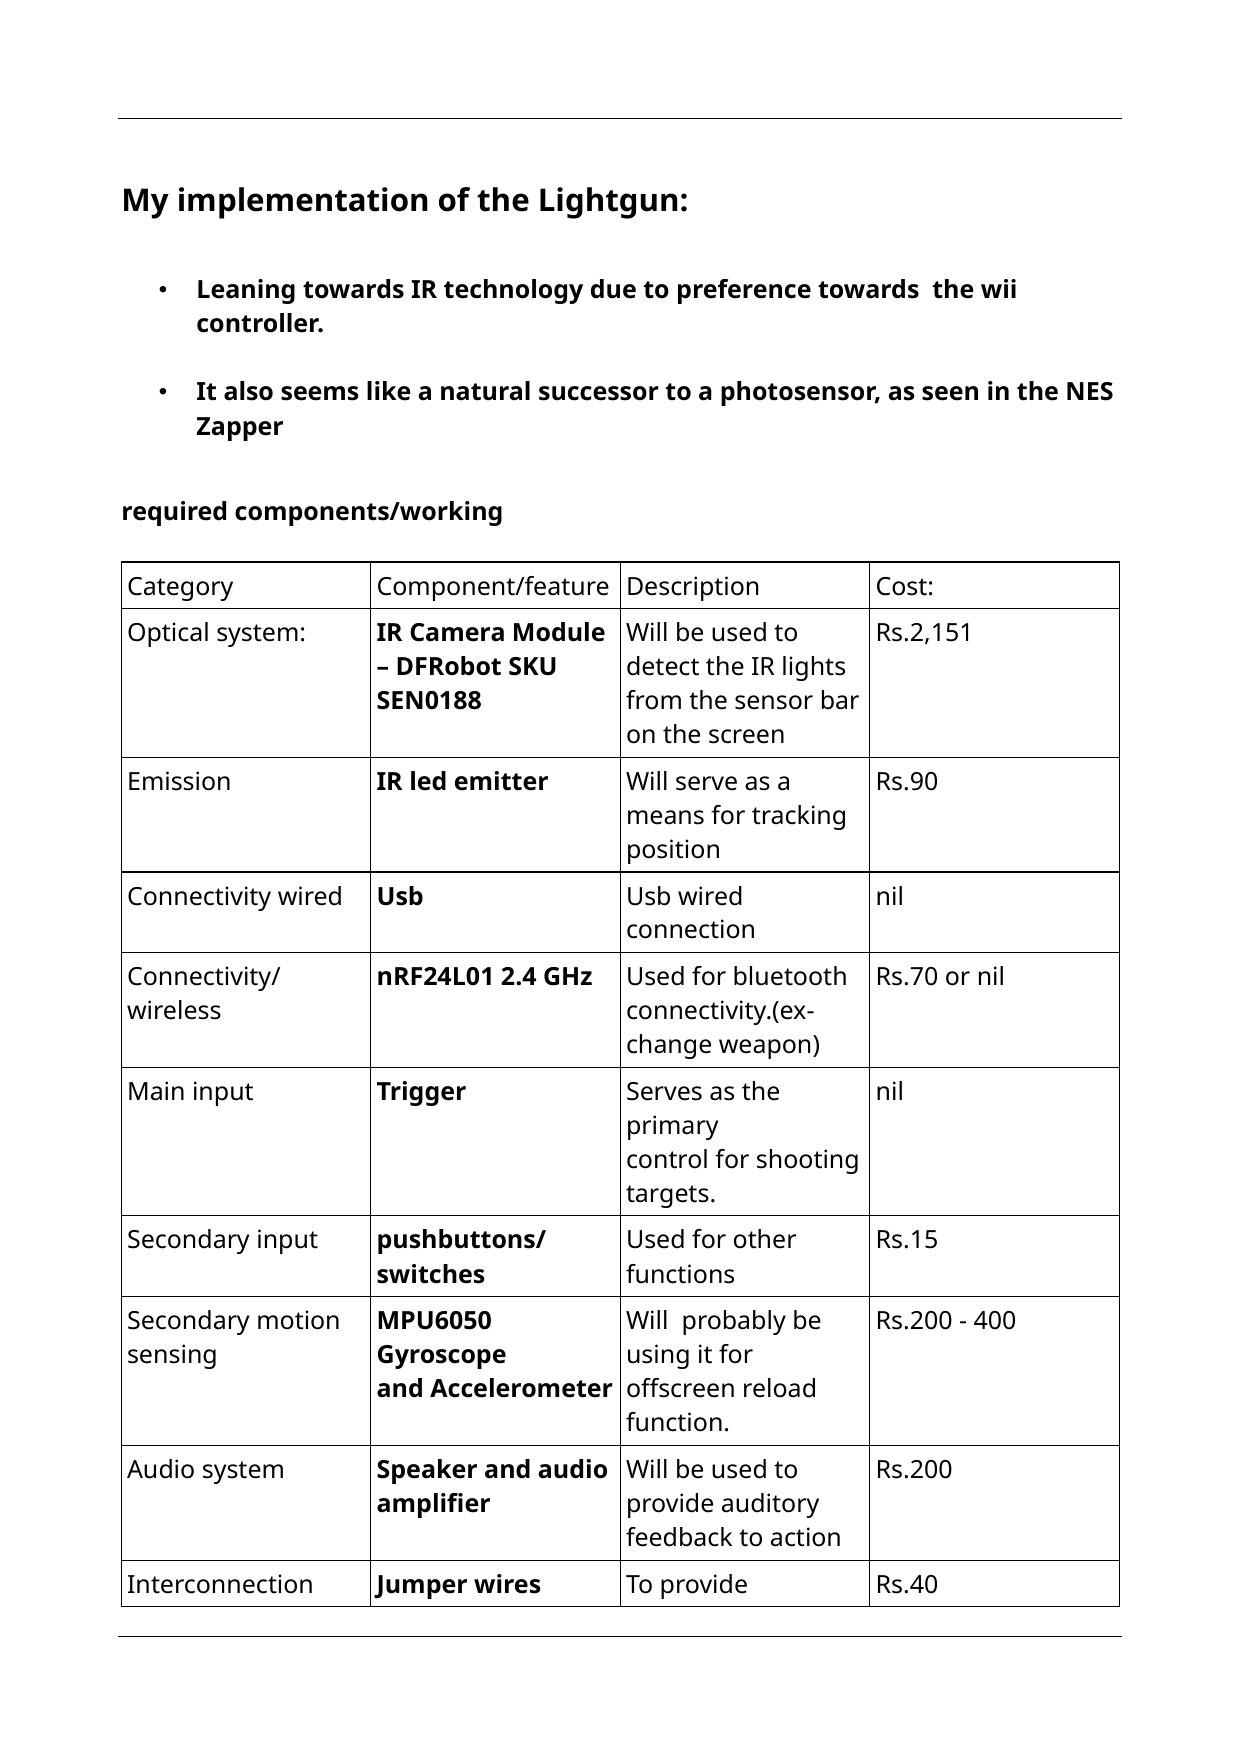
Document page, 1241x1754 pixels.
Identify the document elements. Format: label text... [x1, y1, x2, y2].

table_cell Audio system [122, 1446, 370, 1559]
table_cell IR led emitter [371, 758, 620, 871]
table_cell pushbuttons/switches [371, 1216, 620, 1296]
table_cell nil [870, 873, 1119, 952]
table_cell Main input [122, 1068, 370, 1215]
table_cell Secondary input [122, 1216, 370, 1296]
table_cell Optical system: [122, 609, 370, 757]
table_cell Connectivity/wireless [122, 953, 370, 1067]
table_cell Rs.90 [870, 758, 1119, 871]
table_cell Will probably be using it for offscreen reload function. [621, 1297, 869, 1445]
table_cell Will serve as a means for tracking position [621, 758, 869, 871]
table_cell Jumper wires [371, 1561, 620, 1606]
table_cell Connectivity wired [122, 873, 370, 952]
table_header Cost: [870, 563, 1119, 608]
table_cell To provide [621, 1561, 869, 1606]
table_cell Usb [371, 873, 620, 952]
table_cell Used for other functions [621, 1216, 869, 1296]
table_header Description [621, 563, 869, 608]
table_header Category [122, 563, 370, 608]
table_cell Speaker and audio amplifier [371, 1446, 620, 1559]
table_cell IR Camera Module – DFRobot SKU SEN0188 [371, 609, 620, 757]
table_cell Rs.200 [870, 1446, 1119, 1559]
table_cell Emission [122, 758, 370, 871]
table_cell Rs.15 [870, 1216, 1119, 1296]
list Leaning towards IR technology due to preference towards the wii controller. [159, 272, 1119, 340]
text required components/working [121, 493, 1119, 527]
text My implementation of the Lightgun: [121, 178, 1119, 221]
table_cell nil [870, 1068, 1119, 1215]
table_cell nRF24L01 2.4 GHz [371, 953, 620, 1067]
table_cell Secondary motion sensing [122, 1297, 370, 1445]
table_cell Usb wired connection [621, 873, 869, 952]
table_cell MPU6050 Gyroscope and Accelerometer [371, 1297, 620, 1445]
table_cell Will be used to detect the IR lights from the sensor bar on the screen [621, 609, 869, 757]
table_cell Serves as the primary control for shooting targets. [621, 1068, 869, 1215]
table_cell Rs.200 - 400 [870, 1297, 1119, 1445]
table_cell Rs.40 [870, 1561, 1119, 1606]
table_cell Rs.70 or nil [870, 953, 1119, 1067]
table_cell Rs.2,151 [870, 609, 1119, 757]
list It also seems like a natural successor to a photosensor, as seen in the NES Zapper [159, 374, 1119, 442]
table_cell Used for bluetooth connectivity.(ex-change weapon) [621, 953, 869, 1067]
table_cell Will be used to provide auditory feedback to action [621, 1446, 869, 1559]
table_cell Trigger [371, 1068, 620, 1215]
table_header Component/feature [371, 563, 620, 608]
table_cell Interconnection [122, 1561, 370, 1606]
